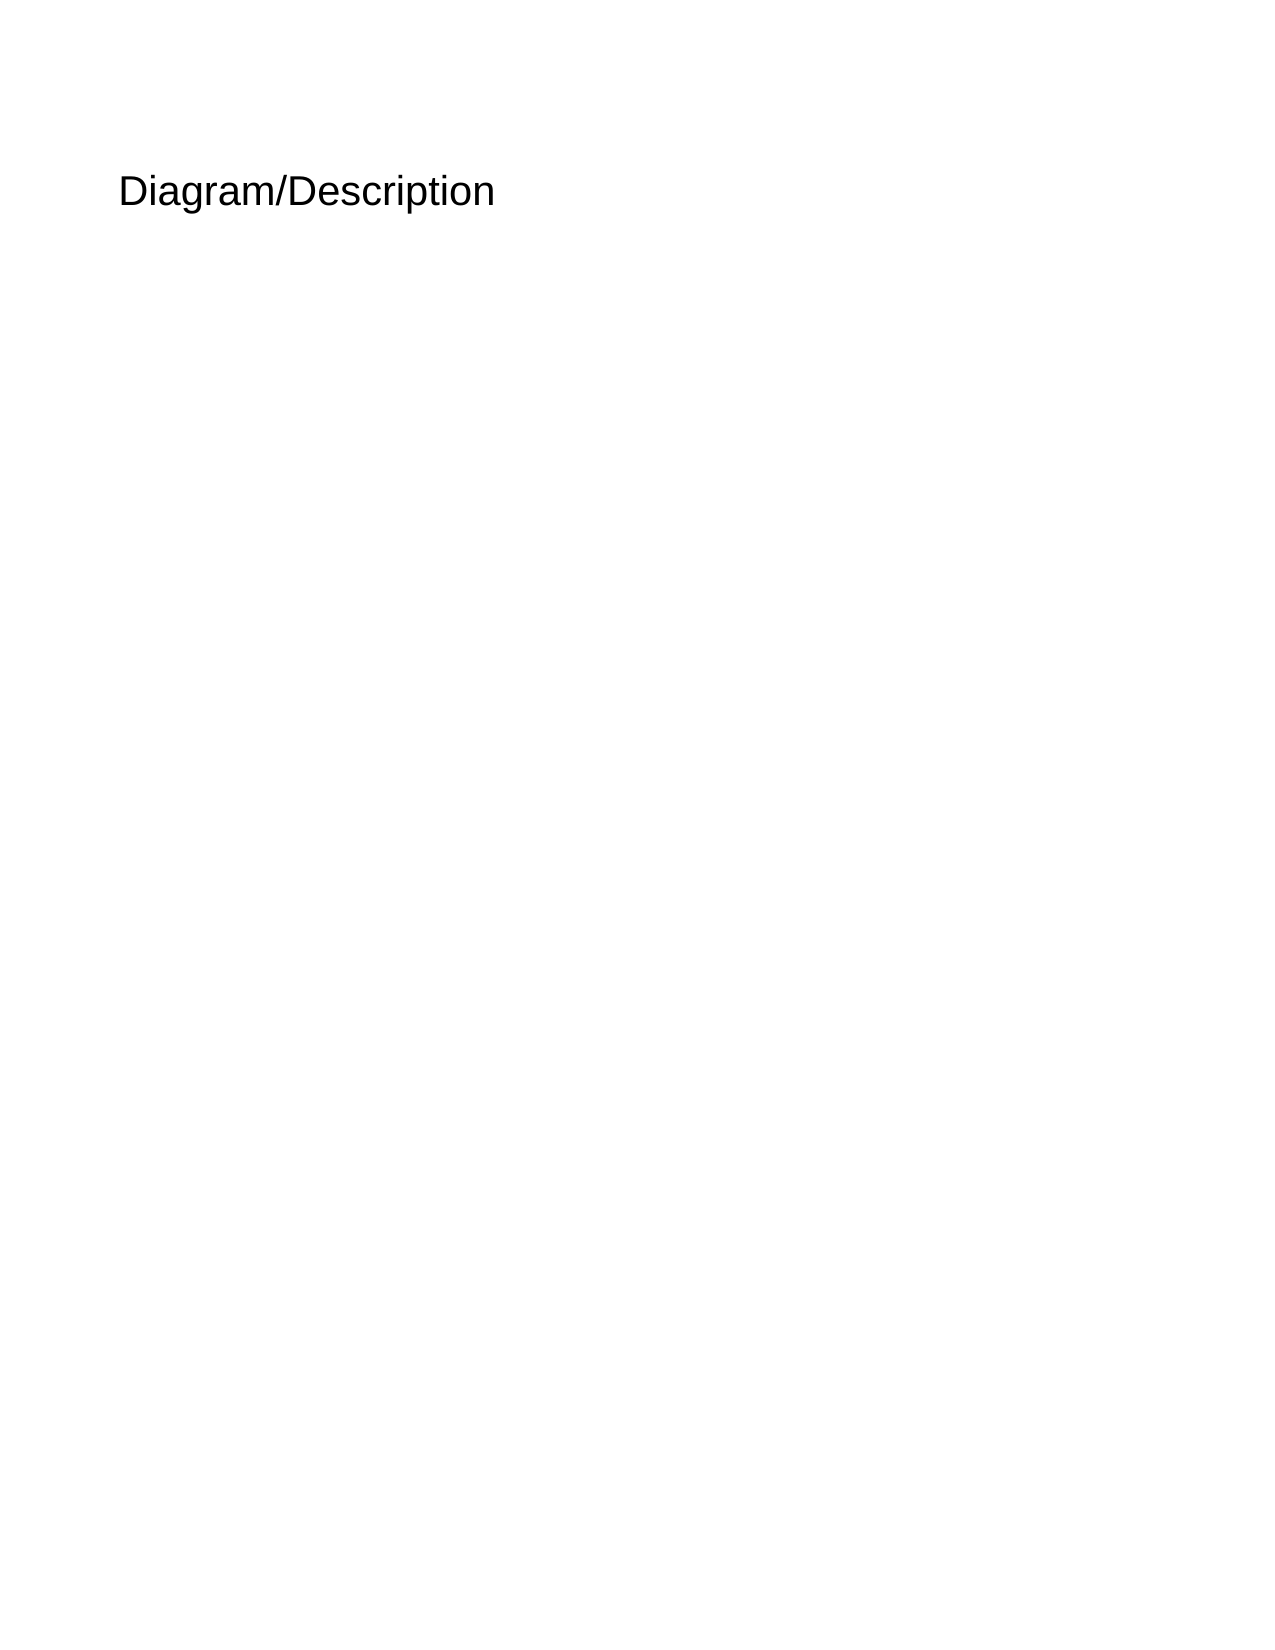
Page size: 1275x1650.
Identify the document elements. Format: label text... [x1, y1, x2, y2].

text Diagram/Description [118, 166, 1157, 214]
